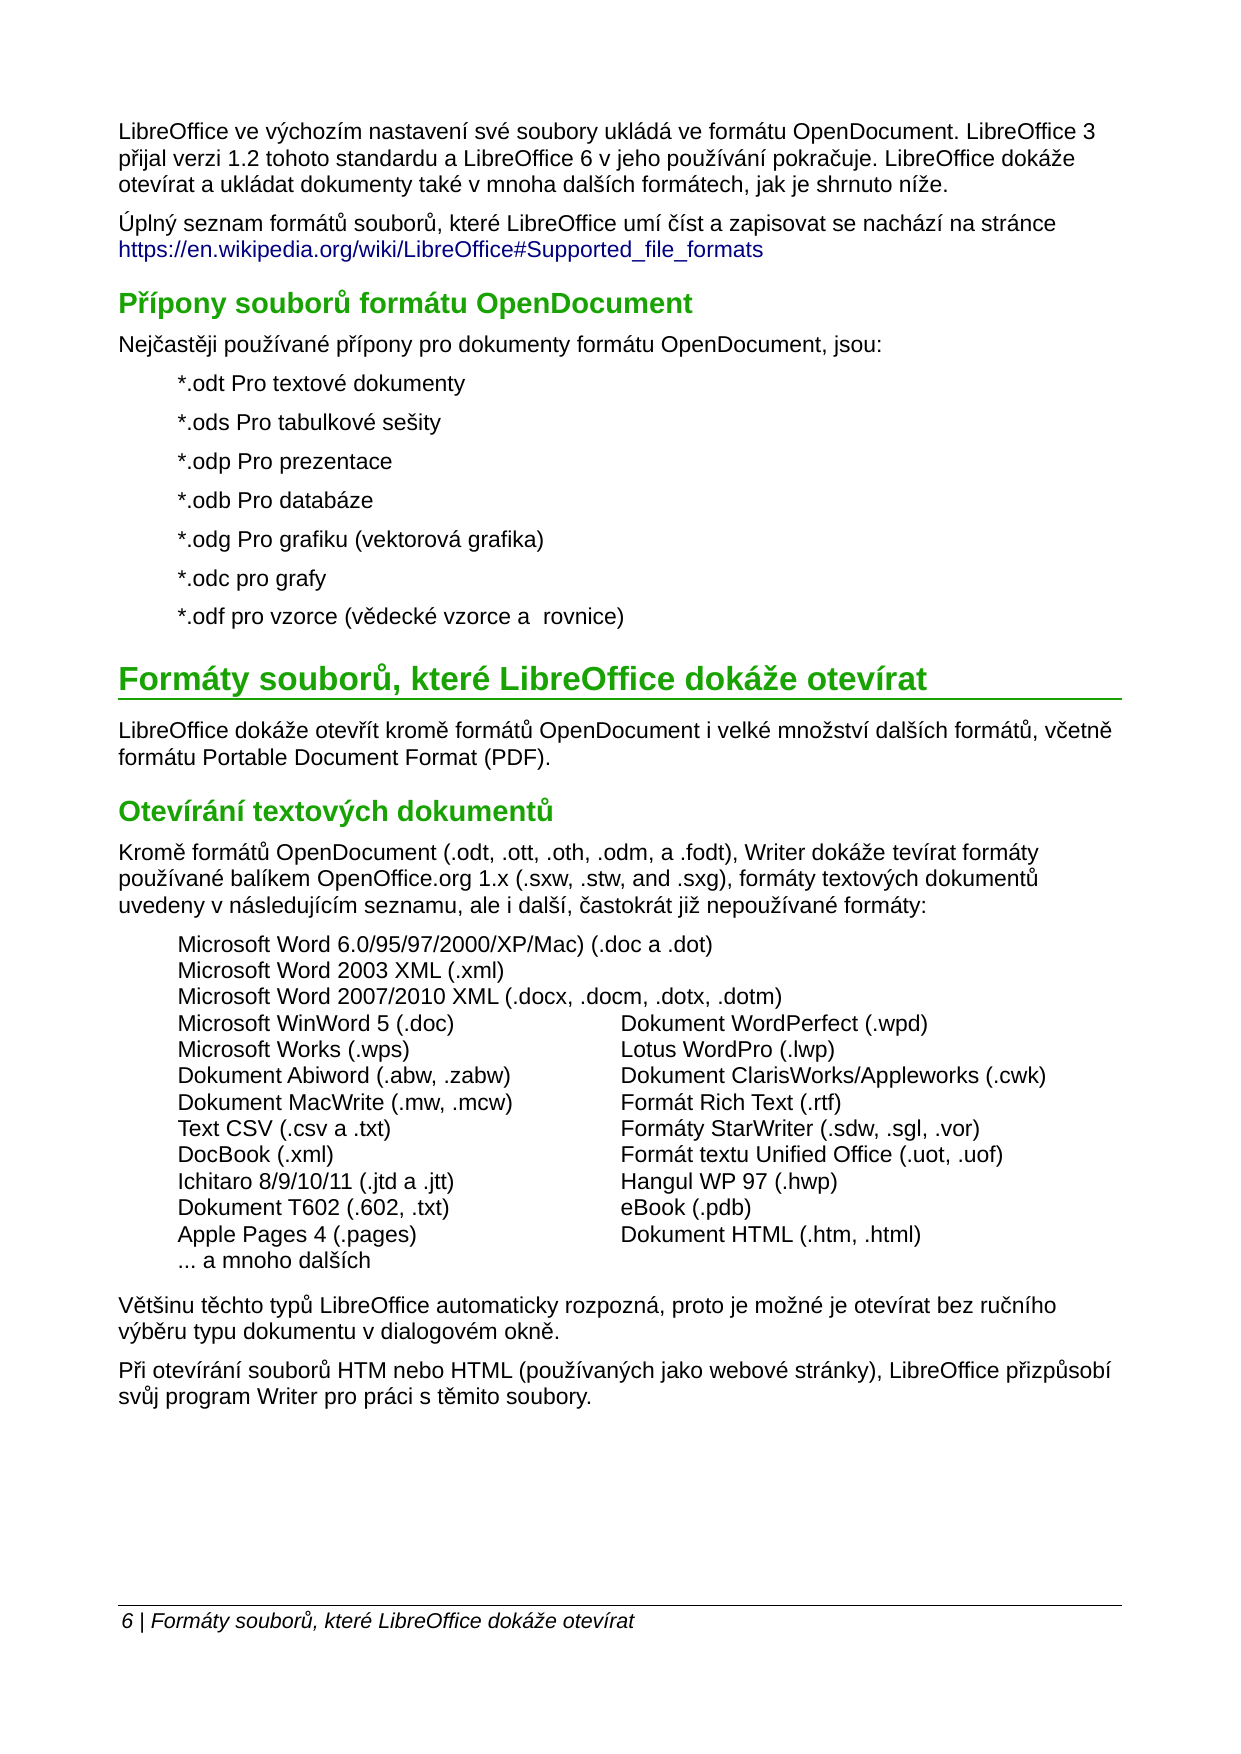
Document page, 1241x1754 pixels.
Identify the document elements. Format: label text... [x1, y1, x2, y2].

text Microsoft Word 6.0/95/97/2000/XP/Mac) (.doc a .dot) Microsoft Word 2003 XML (.xml) Microsoft Word 2007/2010 XML (.docx, .docm, .dotx, .dotm) [177, 931, 1122, 1010]
table_cell Dokument HTML (.htm, .html) [561, 1221, 1123, 1247]
table_cell Formáty StarWriter (.sdw, .sgl, .vor) [561, 1115, 1123, 1141]
table_cell Lotus WordPro (.lwp) [561, 1036, 1123, 1062]
text *.ods Pro tabulkové sešity [177, 409, 1122, 435]
table_cell DocBook (.xml) [118, 1141, 561, 1168]
table_header Microsoft WinWord 5 (.doc) [118, 1010, 561, 1036]
table_cell Text CSV (.csv a .txt) [118, 1115, 561, 1141]
list Nejčastěji používané přípony pro dokumenty formátu OpenDocument, jsou: [118, 331, 1122, 358]
text Většinu těchto typů LibreOffice automaticky rozpozná, proto je možné je otevírat bez ručního výběru typu dokumentu v dialogovém okně. [118, 1292, 1122, 1344]
table_cell Apple Pages 4 (.pages) [118, 1221, 561, 1247]
text *.odb Pro databáze [177, 487, 1122, 513]
text *.odg Pro grafiku (vektorová grafika) [177, 526, 1122, 552]
table_cell Dokument MacWrite (.mw, .mcw) [118, 1089, 561, 1115]
table_cell Hangul WP 97 (.hwp) [561, 1168, 1123, 1194]
list Kromě formátů OpenDocument (.odt, .ott, .oth, .odm, a .fodt), Writer dokáže tevírat formáty používané balíkem OpenOffice.org 1.x (.sxw, .stw, and .sxg), formáty textových dokumentů uvedeny v následujícím seznamu, ale i další, častokrát již nepoužívané formáty: [118, 839, 1122, 918]
table_cell Formát textu Unified Office (.uot, .uof) [561, 1141, 1123, 1168]
subtitle Přípony souborů formátu OpenDocument [118, 286, 1122, 319]
table_cell Dokument ClarisWorks/Appleworks (.cwk) [561, 1063, 1123, 1089]
table_header Dokument WordPerfect (.wpd) [561, 1010, 1123, 1036]
table_cell Microsoft Works (.wps) [118, 1036, 561, 1062]
text *.odp Pro prezentace [177, 448, 1122, 474]
table_cell ... a mnoho dalších [118, 1247, 561, 1286]
subtitle Formáty souborů, které LibreOffice dokáže otevírat [118, 659, 1122, 698]
table_cell Ichitaro 8/9/10/11 (.jtd a .jtt) [118, 1168, 561, 1194]
text Úplný seznam formátů souborů, které LibreOffice umí číst a zapisovat se nachází na stránce https://en.wikipedia.org/wiki/LibreOffice#Supported_file_formats [118, 210, 1122, 262]
table_cell Dokument T602 (.602, .txt) [118, 1194, 561, 1221]
text *.odt Pro textové dokumenty [177, 370, 1122, 397]
table_cell eBook (.pdb) [561, 1194, 1123, 1221]
text Při otevírání souborů HTM nebo HTML (používaných jako webové stránky), LibreOffice přizpůsobí svůj program Writer pro práci s těmito soubory. [118, 1357, 1122, 1409]
text LibreOffice ve výchozím nastavení své soubory ukládá ve formátu OpenDocument. LibreOffice 3 přijal verzi 1.2 tohoto standardu a LibreOffice 6 v jeho používání pokračuje. LibreOffice dokáže otevírat a ukládat dokumenty také v mnoha dalších formátech, jak je shrnuto níže. [118, 118, 1122, 197]
text *.odf pro vzorce (vědecké vzorce a rovnice) [177, 603, 1122, 630]
table_cell Formát Rich Text (.rtf) [561, 1089, 1123, 1115]
text *.odc pro grafy [177, 564, 1122, 591]
table_cell [561, 1247, 1123, 1286]
subtitle Otevírání textových dokumentů [118, 794, 1122, 827]
text LibreOffice dokáže otevřít kromě formátů OpenDocument i velké množství dalších formátů, včetně formátu Portable Document Format (PDF). [118, 717, 1122, 770]
table_cell Dokument Abiword (.abw, .zabw) [118, 1063, 561, 1089]
